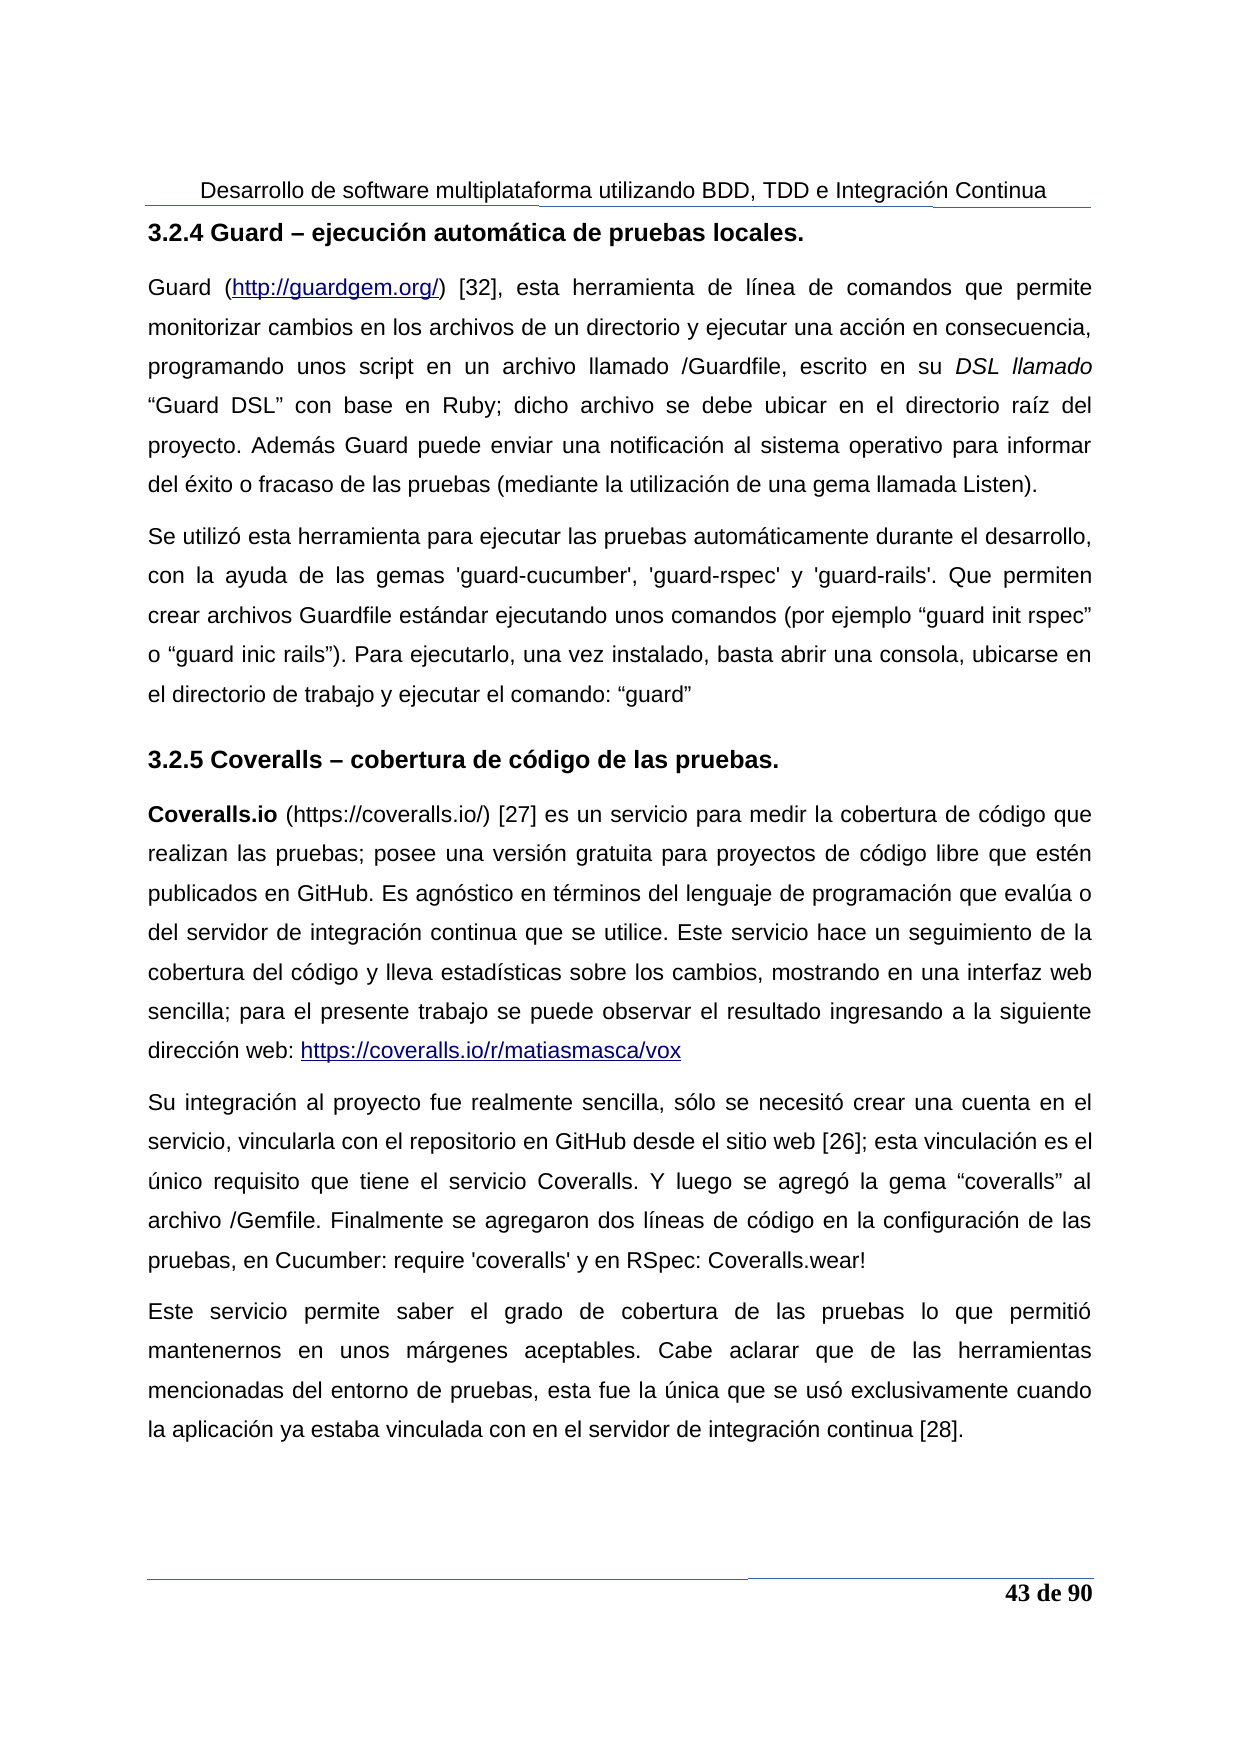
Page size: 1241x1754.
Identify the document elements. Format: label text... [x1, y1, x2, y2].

subtitle 3.2.4 Guard – ejecución automática de pruebas locales. [148, 218, 1093, 247]
text Guard (http://guardgem.org/) [32], esta herramienta de línea de comandos que permite monitorizar cambios en los archivos de un directorio y ejecutar una acción en consecuencia, programando unos script en un archivo llamado /Guardfile, escrito en su DSL llamado “Guard DSL” con base en Ruby; dicho archivo se debe ubicar en el directorio raíz del proyecto. Además Guard puede enviar una notificación al sistema operativo para informar del éxito o fracaso de las pruebas (mediante la utilización de una gema llamada Listen). [148, 274, 1093, 498]
text Coveralls.io (https://coveralls.io/) [27] es un servicio para medir la cobertura de código que realizan las pruebas; posee una versión gratuita para proyectos de código libre que estén publicados en GitHub. Es agnóstico en términos del lenguaje de programación que evalúa o del servidor de integración continua que se utilice. Este servicio hace un seguimiento de la cobertura del código y lleva estadísticas sobre los cambios, mostrando en una interfaz web sencilla; para el presente trabajo se puede observar el resultado ingresando a la siguiente dirección web: https://coveralls.io/r/matiasmasca/vox [148, 801, 1093, 1064]
text Se utilizó esta herramienta para ejecutar las pruebas automáticamente durante el desarrollo, con la ayuda de las gemas 'guard-cucumber', 'guard-rspec' y 'guard-rails'. Que permiten crear archivos Guardfile estándar ejecutando unos comandos (por ejemplo “guard init rspec” o “guard inic rails”). Para ejecutarlo, una vez instalado, basta abrir una consola, ubicarse en el directorio de trabajo y ejecutar el comando: “guard” [148, 523, 1093, 707]
text Su integración al proyecto fue realmente sencilla, sólo se necesitó crear una cuenta en el servicio, vincularla con el repositorio en GitHub desde el sitio web [26]; esta vinculación es el único requisito que tiene el servicio Coveralls. Y luego se agregó la gema “coveralls” al archivo /Gemfile. Finalmente se agregaron dos líneas de código en la configuración de las pruebas, en Cucumber: require 'coveralls' y en RSpec: Coveralls.wear! [148, 1089, 1093, 1273]
subtitle 3.2.5 Coveralls – cobertura de código de las pruebas. [148, 745, 1093, 774]
text Este servicio permite saber el grado de cobertura de las pruebas lo que permitió mantenernos en unos márgenes aceptables. Cabe aclarar que de las herramientas mencionadas del entorno de pruebas, esta fue la única que se usó exclusivamente cuando la aplicación ya estaba vinculada con en el servidor de integración continua [28]. [148, 1298, 1093, 1443]
